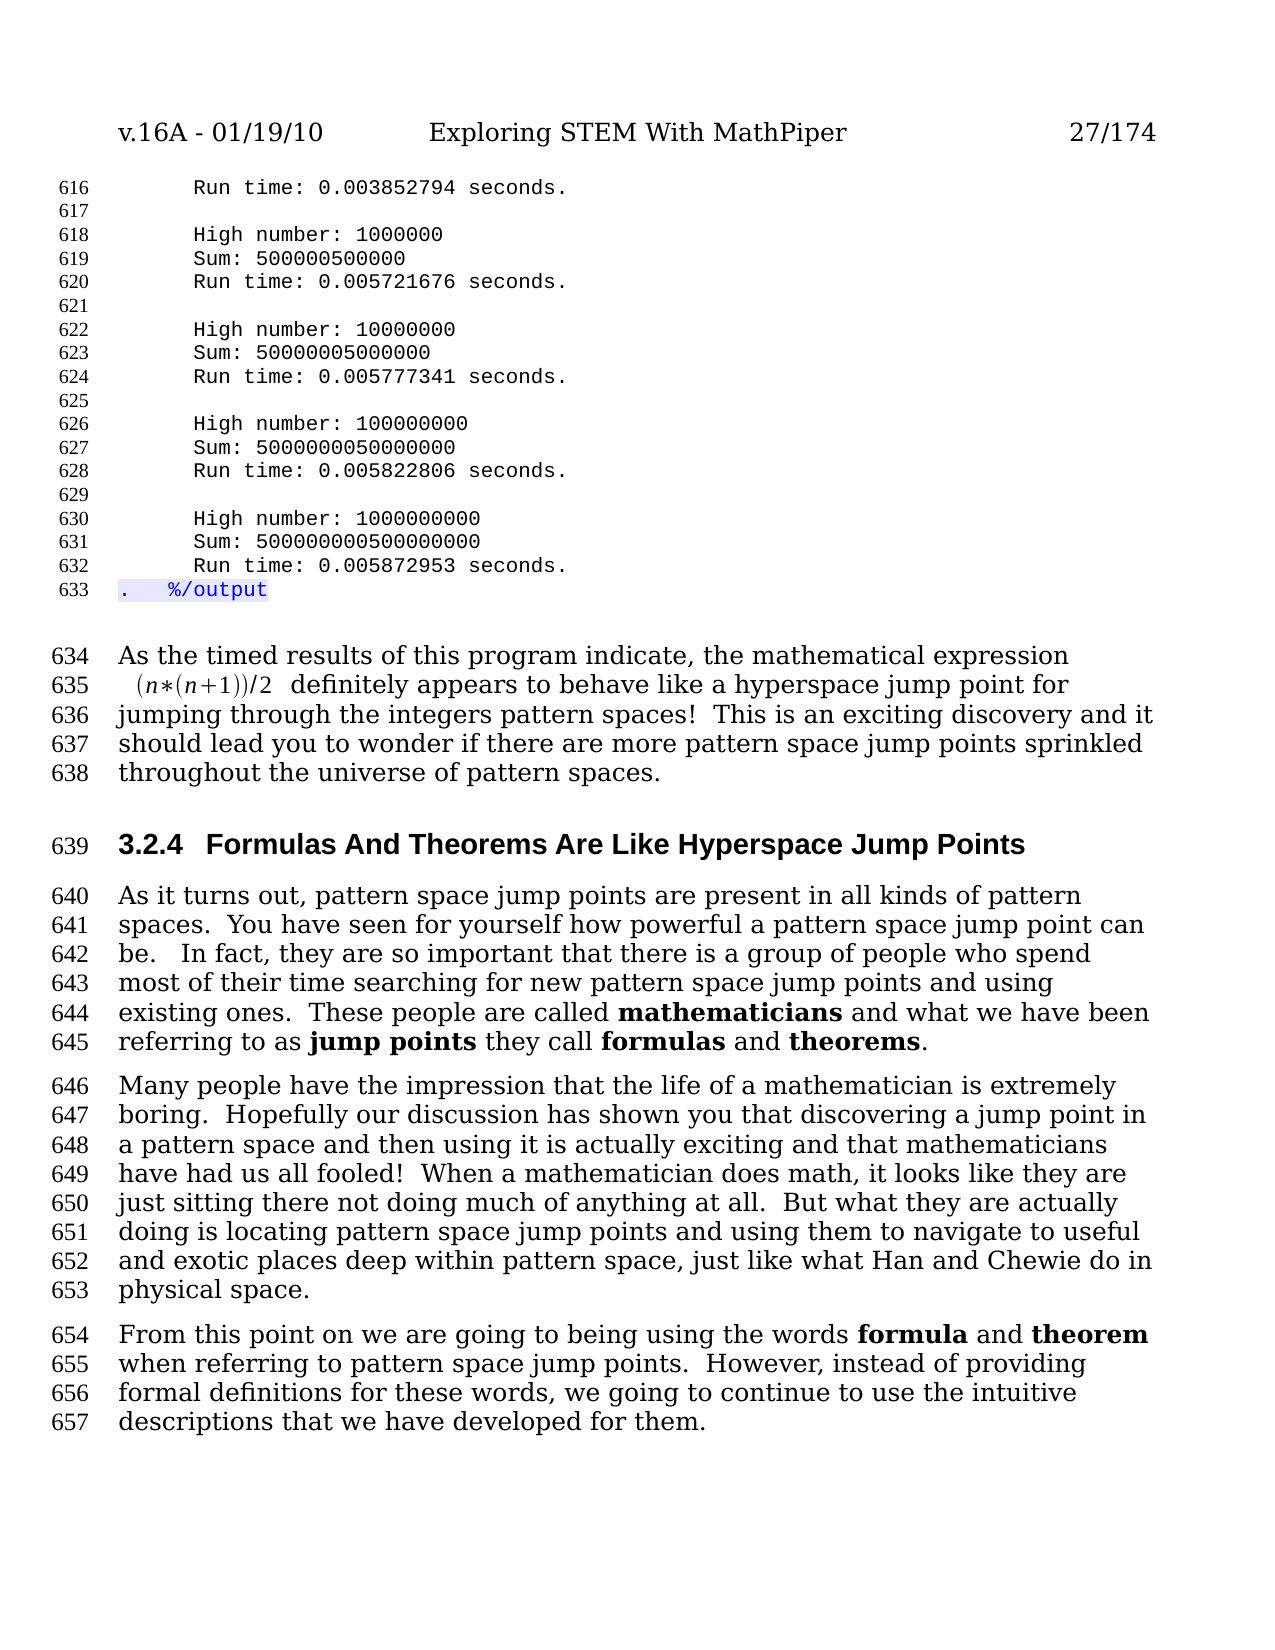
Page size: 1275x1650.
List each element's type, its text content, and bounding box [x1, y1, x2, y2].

text Sum: 500000000500000000 [118, 531, 1157, 555]
text As it turns out, pattern space jump points are present in all kinds of pattern spaces. You have seen for yourself how powerful a pattern space jump point can be. In fact, they are so important that there is a group of people who spend most of their time searching for new pattern space jump points and using existing ones. These people are called mathematicians and what we have been referring to as jump points they call formulas and theorems. [118, 881, 1157, 1057]
text From this point on we are going to being using the words formula and theorem when referring to pattern space jump points. However, instead of providing formal definitions for these words, we going to continue to use the intuitive descriptions that we have developed for them. [118, 1320, 1157, 1437]
text High number: 100000000 [118, 413, 1157, 437]
text High number: 10000000 [118, 319, 1157, 342]
text Sum: 5000000050000000 [118, 437, 1157, 461]
text Many people have the impression that the life of a mathematician is extremely boring. Hopefully our discussion has shown you that discovering a jump point in a pattern space and then using it is actually exciting and that mathematicians have had us all fooled! When a mathematician does math, it looks like they are just sitting there not doing much of anything at all. But what they are actually doing is locating pattern space jump points and using them to navigate to useful and exotic places deep within pattern space, just like what Han and Chewie do in physical space. [118, 1072, 1157, 1305]
text . %/output [118, 579, 1157, 602]
text Run time: 0.005777341 seconds. [118, 366, 1157, 389]
text High number: 1000000 [118, 224, 1157, 248]
text Run time: 0.005872953 seconds. [118, 555, 1157, 579]
text Sum: 50000005000000 [118, 342, 1157, 366]
text Run time: 0.003852794 seconds. [118, 177, 1157, 200]
text As the timed results of this program indicate, the mathematical expressiondefinitely appears to behave like a hyperspace jump point for jumping through the integers pattern spaces! This is an exciting discovery and it should lead you to wonder if there are more pattern space jump points sprinkled throughout the universe of pattern spaces. [118, 641, 1157, 788]
text High number: 1000000000 [118, 508, 1157, 531]
subtitle Formulas And Theorems Are Like Hyperspace Jump Points [118, 827, 1157, 860]
text Run time: 0.005822806 seconds. [118, 461, 1157, 484]
text Sum: 500000500000 [118, 248, 1157, 271]
text Run time: 0.005721676 seconds. [118, 271, 1157, 295]
